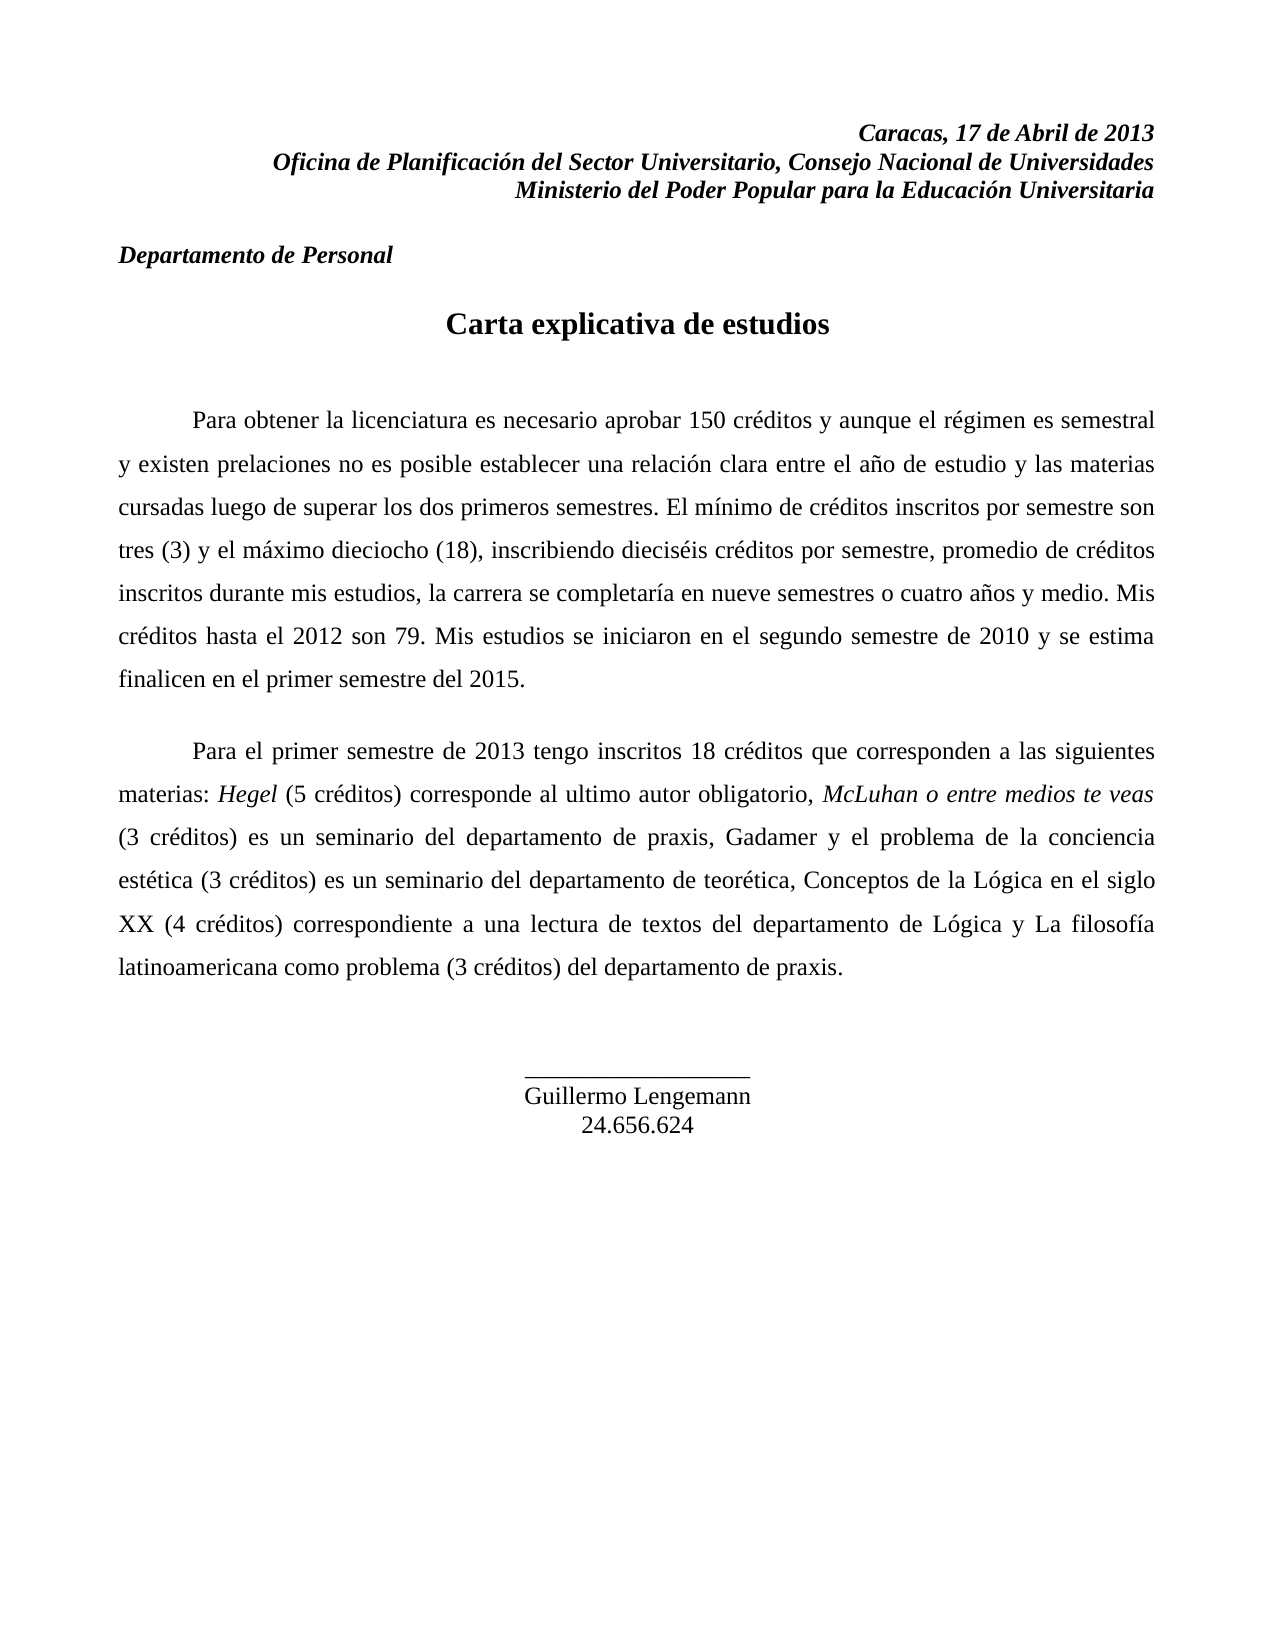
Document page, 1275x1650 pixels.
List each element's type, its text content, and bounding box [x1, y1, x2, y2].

text Caracas, 17 de Abril de 2013 [118, 118, 1157, 147]
text 24.656.624 [118, 1110, 1157, 1139]
text Para el primer semestre de 2013 tengo inscritos 18 créditos que corresponden a las siguientes materias: Hegel (5 créditos) corresponde al ultimo autor obligatorio, McLuhan o entre medios te veas (3 créditos) es un seminario del departamento de praxis, Gadamer y el problema de la conciencia estética (3 créditos) es un seminario del departamento de teorética, Conceptos de la Lógica en el siglo XX (4 créditos) correspondiente a una lectura de textos del departamento de Lógica y La filosofía latinoamericana como problema (3 créditos) del departamento de praxis. [118, 736, 1157, 981]
text Departamento de Personal [118, 240, 1157, 269]
text Ministerio del Poder Popular para la Educación Universitaria [118, 176, 1157, 204]
text Guillermo Lengemann [118, 1081, 1157, 1110]
text Oficina de Planificación del Sector Universitario, Consejo Nacional de Universidades [118, 147, 1157, 176]
text __________________ [118, 1052, 1157, 1081]
text Carta explicativa de estudios [118, 305, 1157, 341]
text Para obtener la licenciatura es necesario aprobar 150 créditos y aunque el régimen es semestral y existen prelaciones no es posible establecer una relación clara entre el año de estudio y las materias cursadas luego de superar los dos primeros semestres. El mínimo de créditos inscritos por semestre son tres (3) y el máximo dieciocho (18), inscribiendo dieciséis créditos por semestre, promedio de créditos inscritos durante mis estudios, la carrera se completaría en nueve semestres o cuatro años y medio. Mis créditos hasta el 2012 son 79. Mis estudios se iniciaron en el segundo semestre de 2010 y se estima finalicen en el primer semestre del 2015. [118, 406, 1157, 693]
